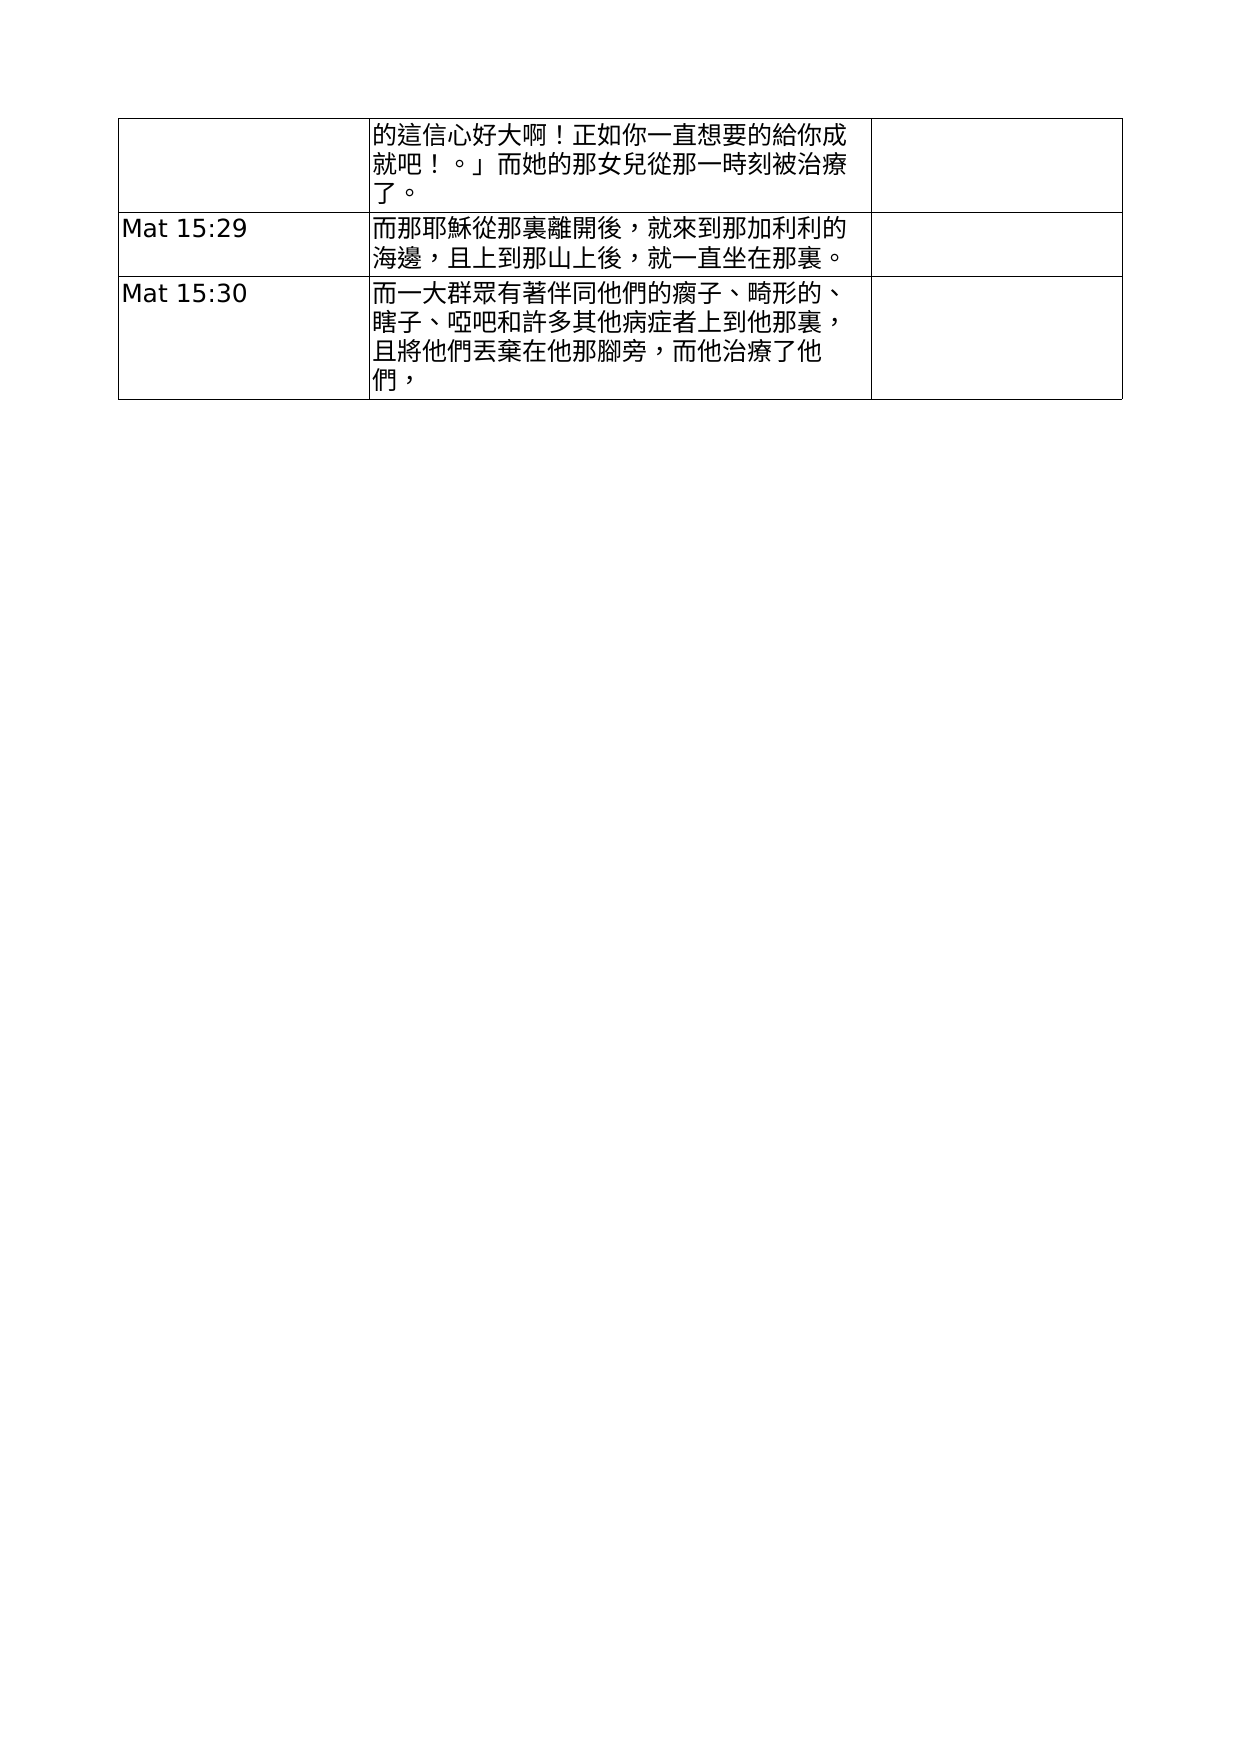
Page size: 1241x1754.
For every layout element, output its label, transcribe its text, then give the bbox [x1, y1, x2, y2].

table_cell Mat 15:30 [119, 277, 369, 398]
table_cell 而那耶穌從那裏離開後，就來到那加利利的海邊，且上到那山上後，就一直坐在那裏。 [370, 213, 871, 276]
table_cell [119, 119, 369, 212]
table_cell [872, 277, 1122, 398]
table_cell [872, 119, 1122, 212]
table_cell Mat 15:29 [119, 213, 369, 276]
table_cell 而一大群眾有著伴同他們的瘸子、畸形的、瞎子、啞吧和許多其他病症者上到他那裏，且將他們丟棄在他那腳旁，而他治療了他們， [370, 277, 871, 398]
table_cell 的這信心好大啊！正如你一直想要的給你成就吧！。」而她的那女兒從那一時刻被治療了。 [370, 119, 871, 212]
table_cell [872, 213, 1122, 276]
